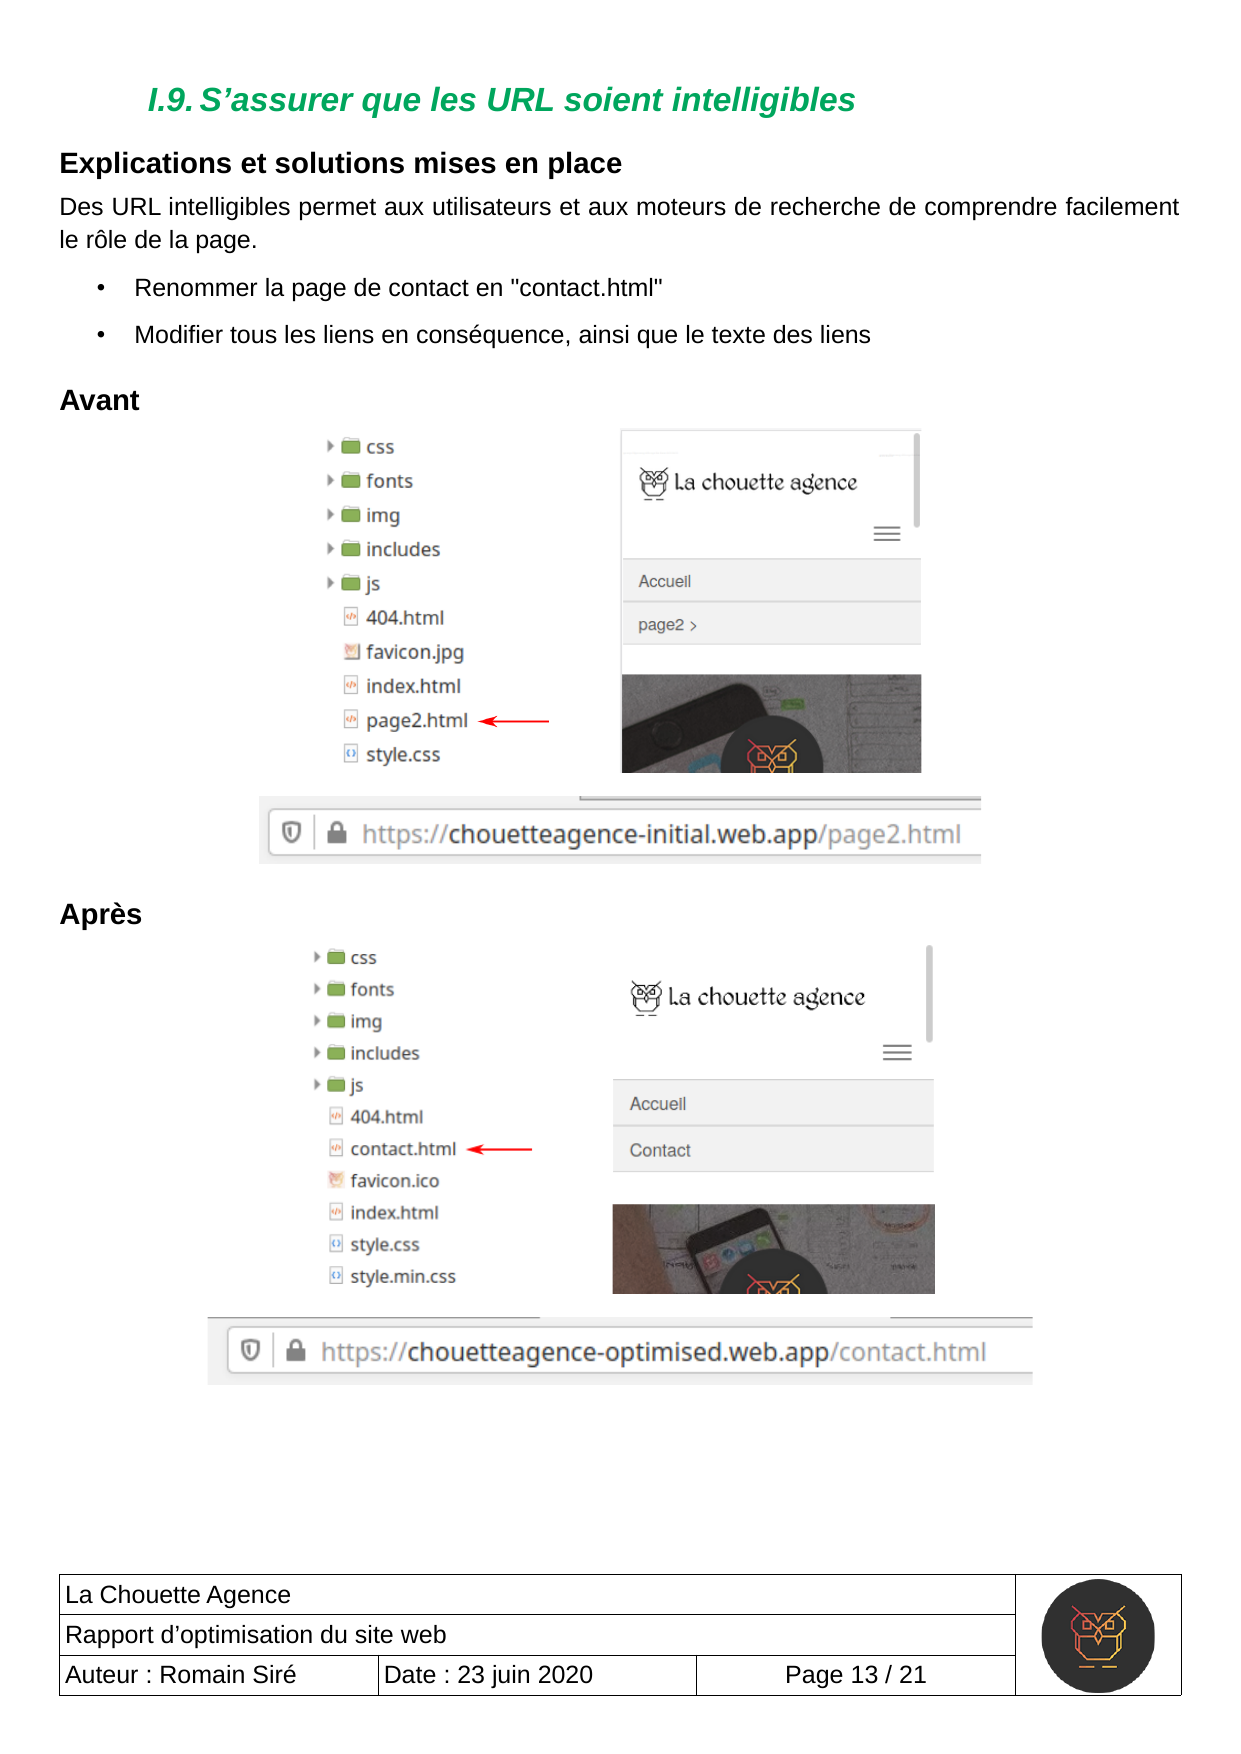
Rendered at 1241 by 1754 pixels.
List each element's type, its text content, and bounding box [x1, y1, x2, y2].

subtitle Avant [59, 382, 1181, 416]
text Des URL intelligibles permet aux utilisateurs et aux moteurs de recherche de comprendre facilement le rôle de la page. [59, 192, 1181, 254]
picture [305, 943, 550, 1294]
list Modifier tous les liens en conséquence, ainsi que le texte des liens [97, 320, 1181, 349]
picture [259, 796, 982, 864]
picture [318, 433, 558, 773]
picture [1041, 1579, 1155, 1693]
list Renommer la page de contact en "contact.html" [97, 272, 1181, 301]
picture [619, 428, 922, 773]
subtitle Après [59, 897, 1181, 931]
subtitle Explications et solutions mises en place [59, 146, 1181, 179]
picture [207, 1317, 1033, 1385]
picture [612, 944, 935, 1294]
subtitle S’assurer que les URL soient intelligibles [148, 80, 1181, 118]
